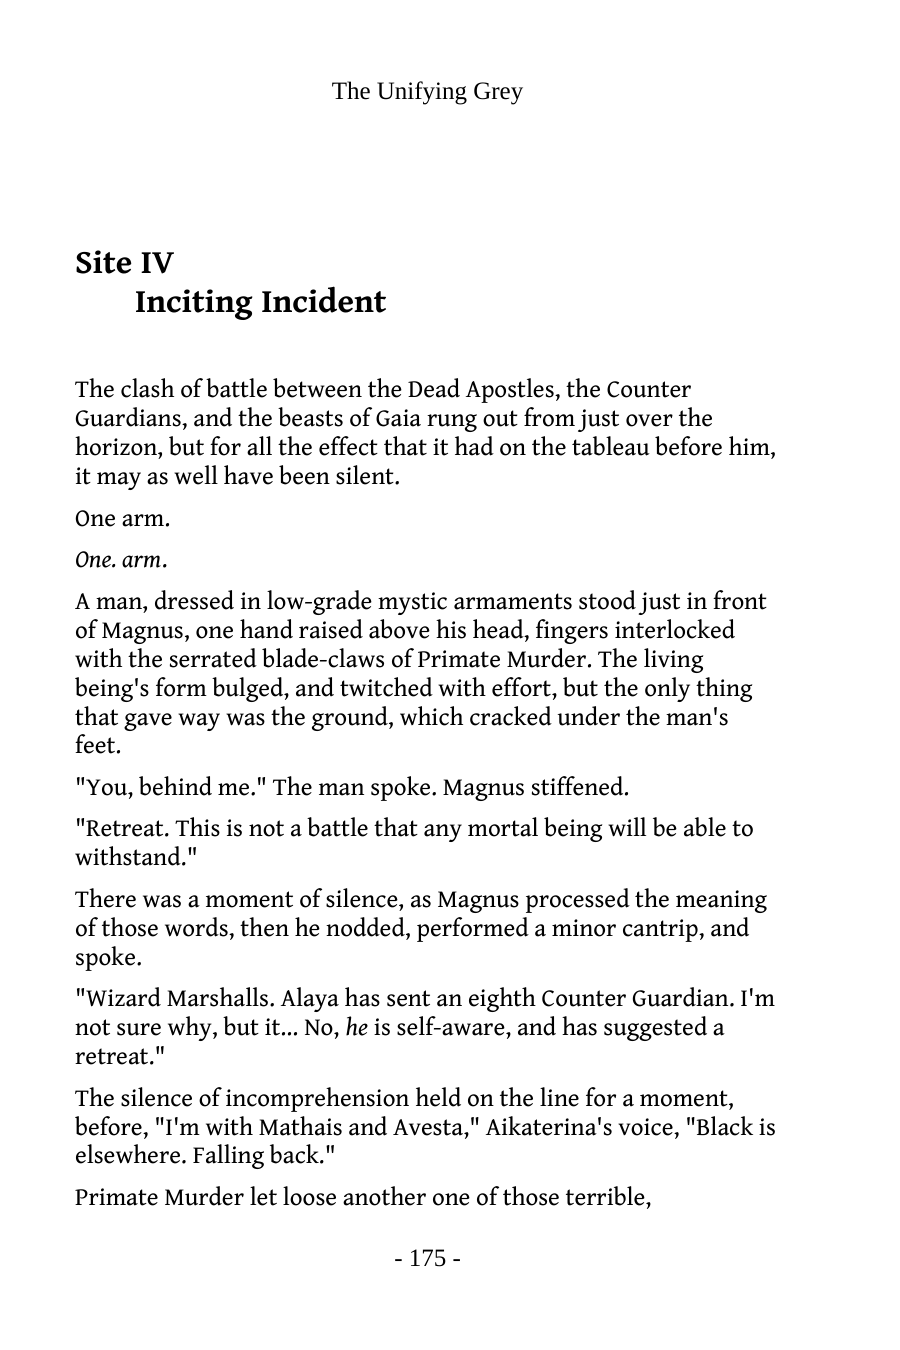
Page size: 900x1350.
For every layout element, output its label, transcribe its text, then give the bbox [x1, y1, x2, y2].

text One. arm. [75, 546, 780, 575]
text "Retreat. This is not a battle that any mortal being will be able to withstand." [75, 815, 780, 873]
text A man, dressed in low-grade mystic armaments stood just in front of Magnus, one hand raised above his head, fingers interlocked with the serrated blade-claws of Primate Murder. The living being's form bulged, and twitched with effort, but the only thing that gave way was the ground, which cracked under the man's feet. [75, 587, 780, 761]
text "You, behind me." The man spoke. Magnus stiffened. [75, 773, 780, 802]
text "Wizard Marshalls. Alaya has sent an eighth Counter Guardian. I'm not sure why, but it... No, he is self-aware, and has suggested a retreat." [75, 985, 780, 1072]
text There was a moment of silence, as Magnus processed the meaning of those words, then he nodded, performed a minor cantrip, and spoke. [75, 885, 780, 972]
text Primate Murder let loose another one of those terrible, [75, 1183, 780, 1212]
text The silence of incomprehension held on the line for a moment, before, "I'm with Mathais and Avesta," Aikaterina's voice, "Black is elsewhere. Falling back." [75, 1084, 780, 1171]
subtitle Site IV Inciting Incident [75, 244, 780, 322]
text The clash of battle between the Dead Apostles, the Counter Guardians, and the beasts of Gaia rung out from just over the horizon, but for all the effect that it had on the tableau before him, it may as well have been silent. [75, 376, 780, 492]
text One arm. [75, 504, 780, 533]
